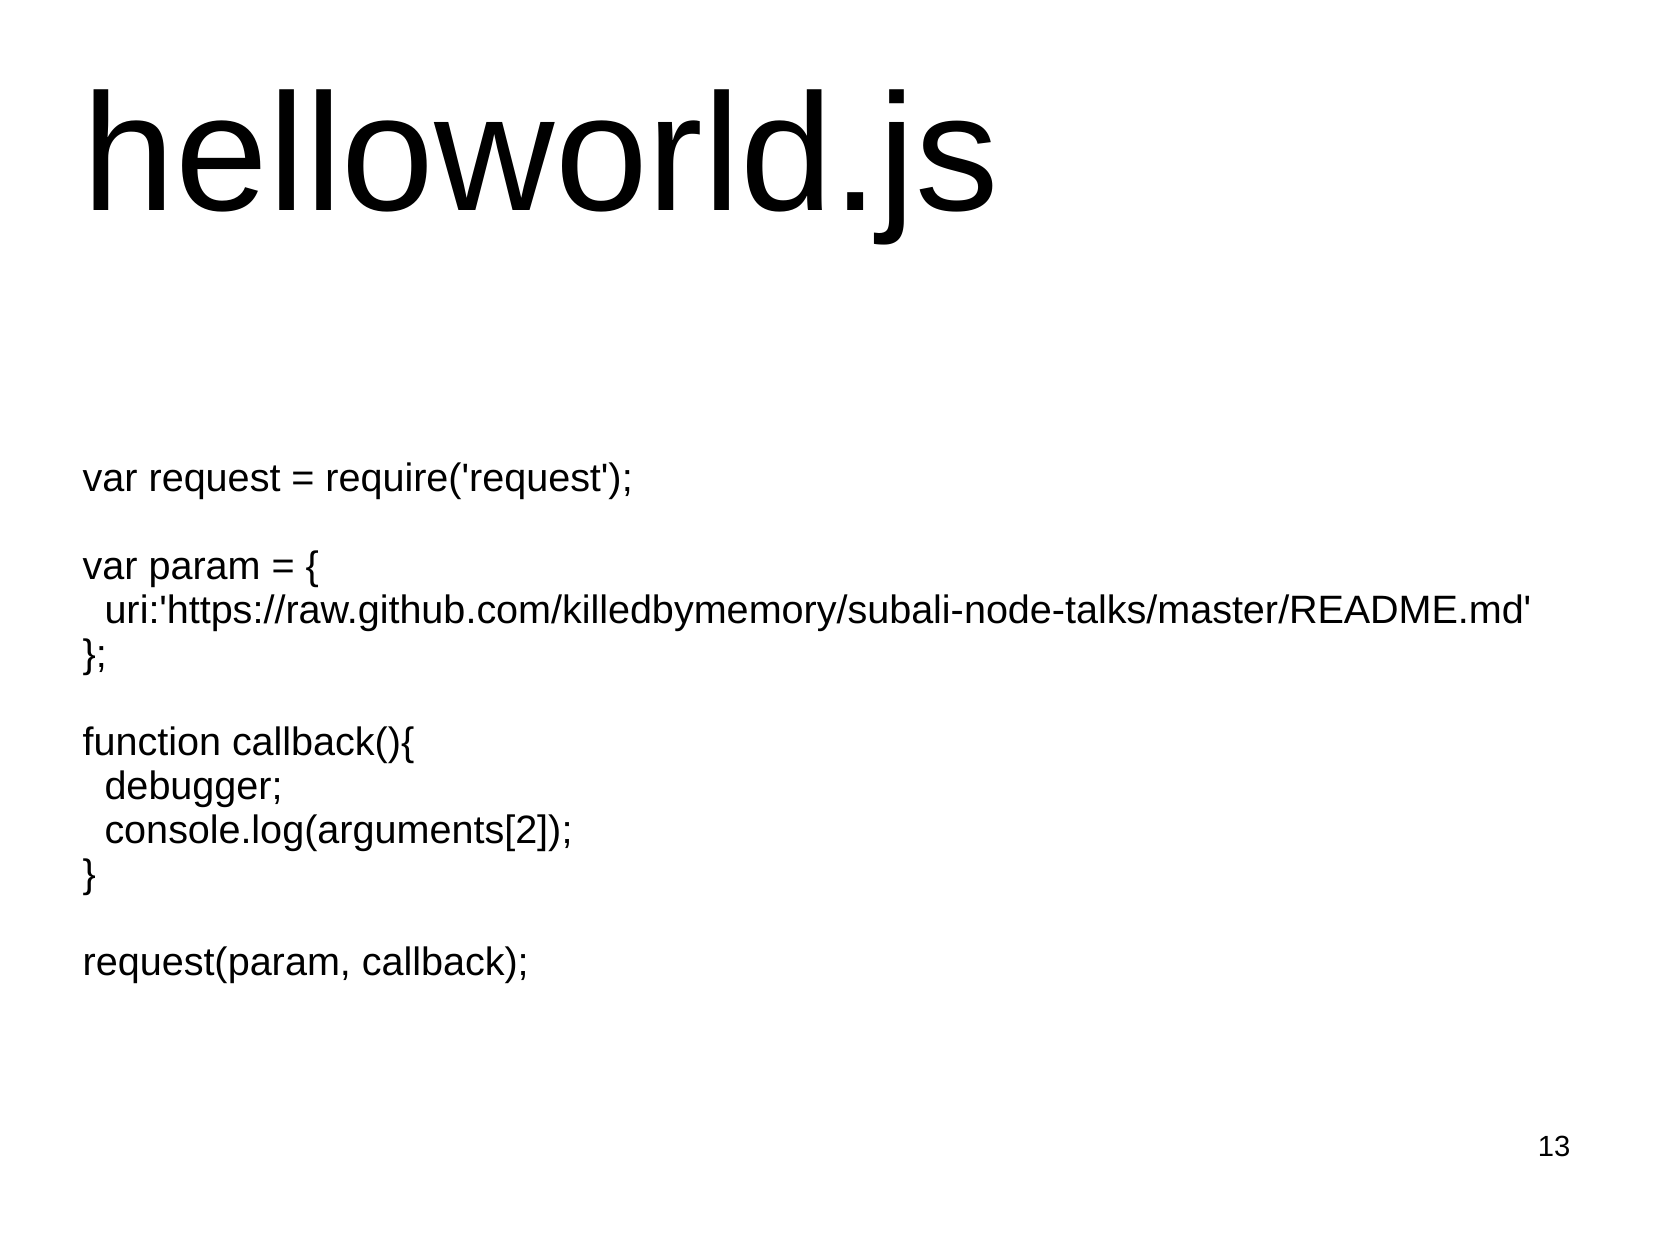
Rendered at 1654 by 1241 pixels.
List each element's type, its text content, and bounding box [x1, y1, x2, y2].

title helloworld.js [82, 49, 1571, 257]
subtitle var request = require('request'); var param = { uri:'https://raw.github.com/killedbymemory/subali-node-talks/master/README.md' }; function callback(){ debugger; console.log(arguments[2]); } request(param, callback); [82, 300, 1591, 1141]
